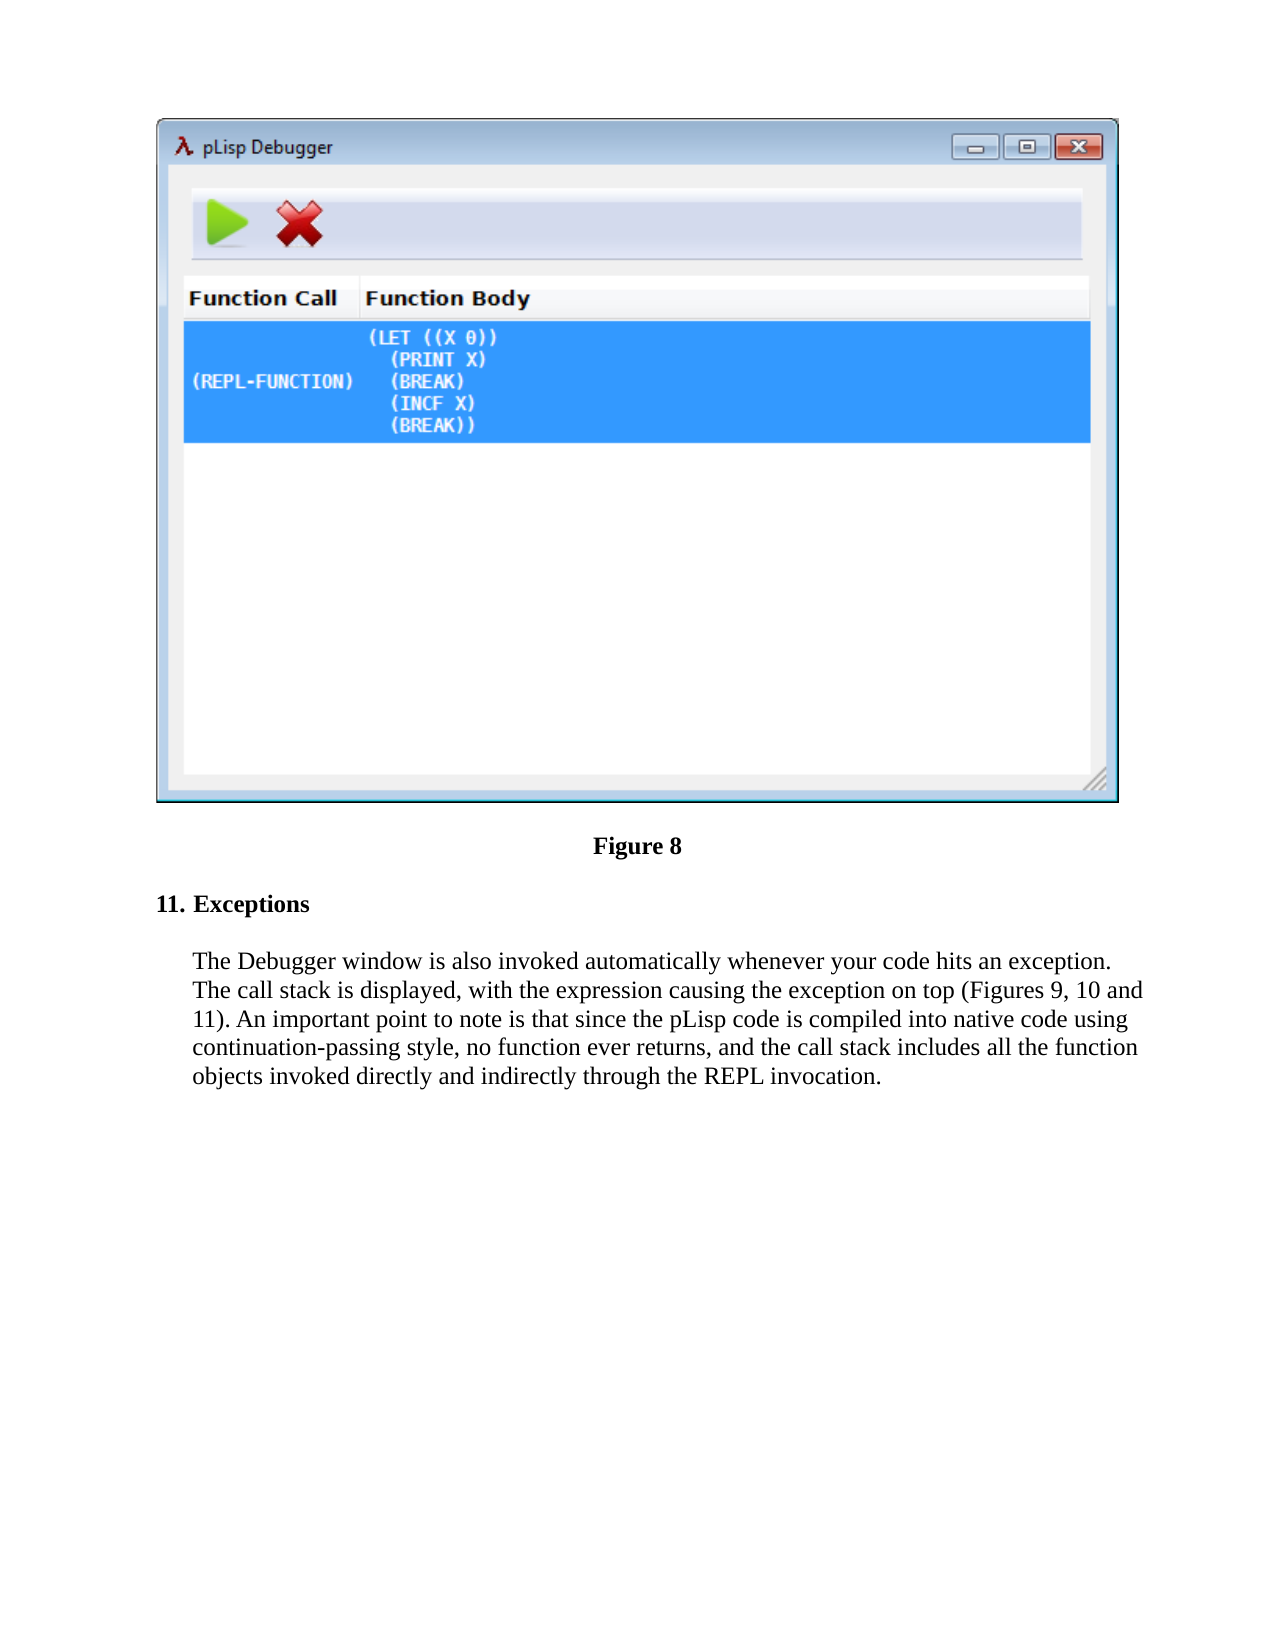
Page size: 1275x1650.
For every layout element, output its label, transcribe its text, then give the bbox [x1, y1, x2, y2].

picture [156, 118, 1119, 803]
text Figure 8 [118, 831, 1157, 860]
list Exceptions [156, 889, 1157, 917]
text The Debugger window is also invoked automatically whenever your code hits an exception. The call stack is displayed, with the expression causing the exception on top (Figures 9, 10 and 11). An important point to note is that since the pLisp code is compiled into native code using continuation-passing style, no function ever returns, and the call stack includes all the function objects invoked directly and indirectly through the REPL invocation. [118, 946, 1157, 1090]
